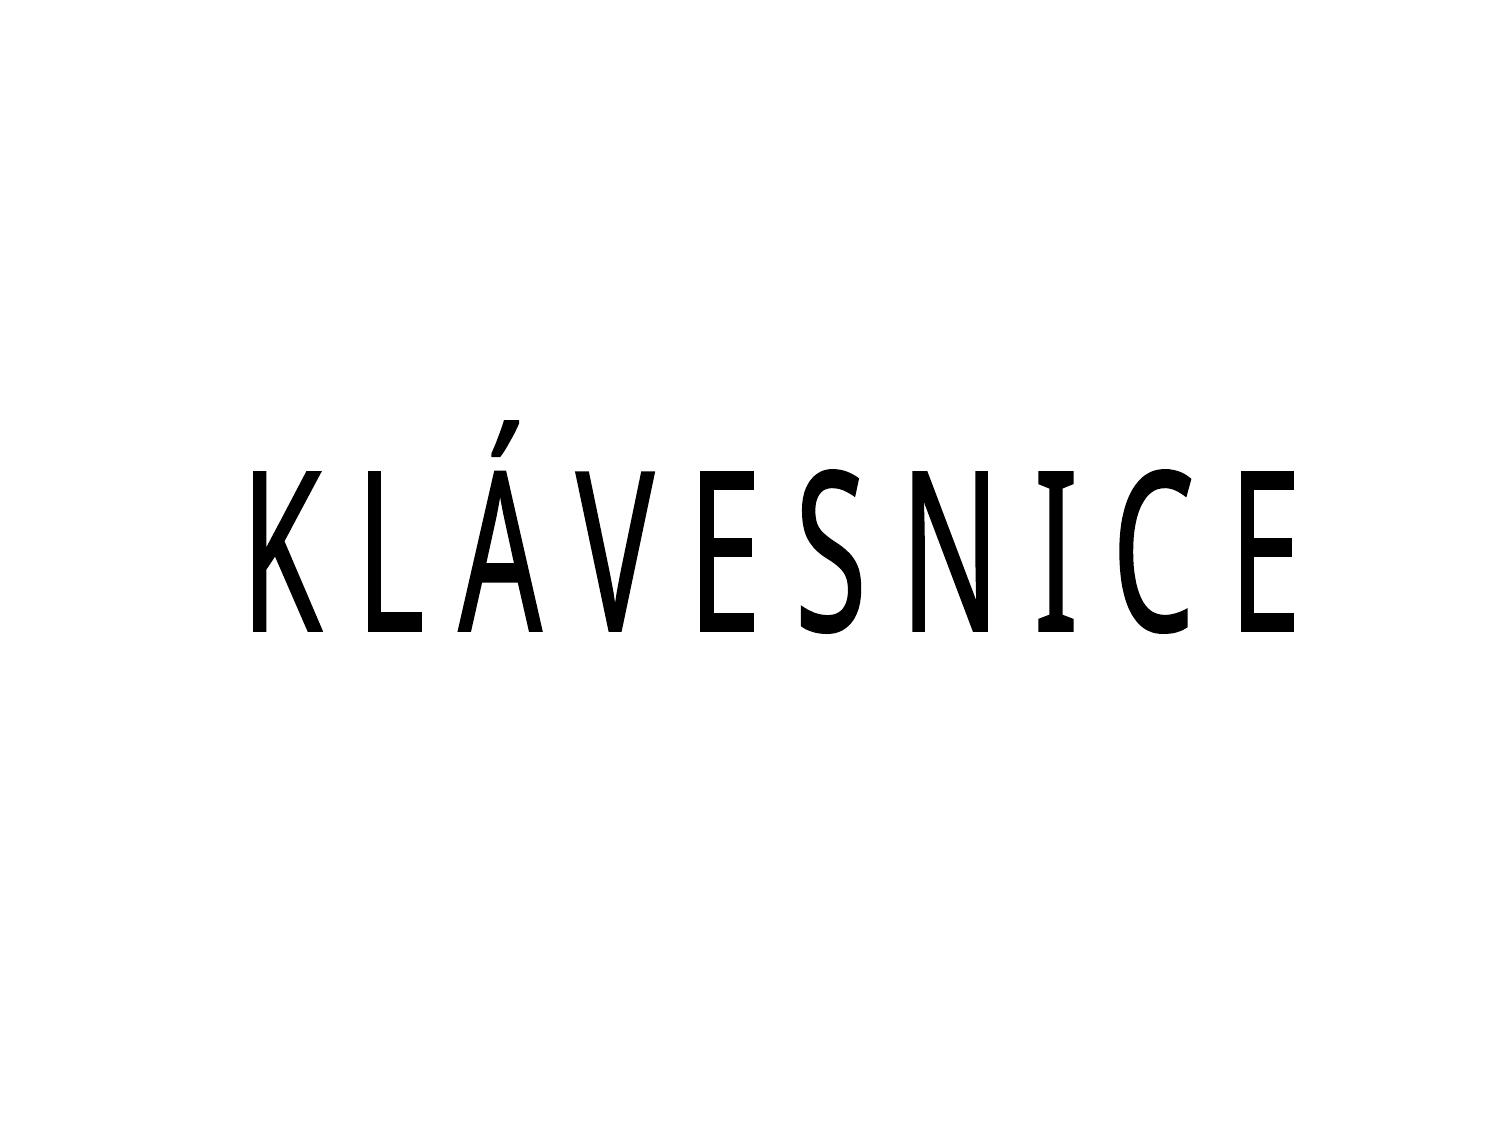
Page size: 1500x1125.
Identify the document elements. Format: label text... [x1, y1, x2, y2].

text_box K L Á V E S N I C E [458, 471, 542, 632]
text_box K L Á V E S N I C E [1241, 471, 1294, 632]
text_box K L Á V E S N I C E [575, 472, 655, 632]
text_box K L Á V E S N I C E [700, 471, 754, 632]
text_box K L Á V E S N I C E [1120, 469, 1191, 634]
text_box K L Á V E S N I C E [913, 471, 988, 632]
text_box K L Á V E S N I C E [801, 469, 861, 634]
text_box K L Á V E S N I C E [253, 471, 323, 632]
text_box K L Á V E S N I C E [1039, 471, 1073, 632]
text_box K L Á V E S N I C E [368, 472, 422, 632]
text_box K L Á V E S N I C E [492, 420, 519, 457]
